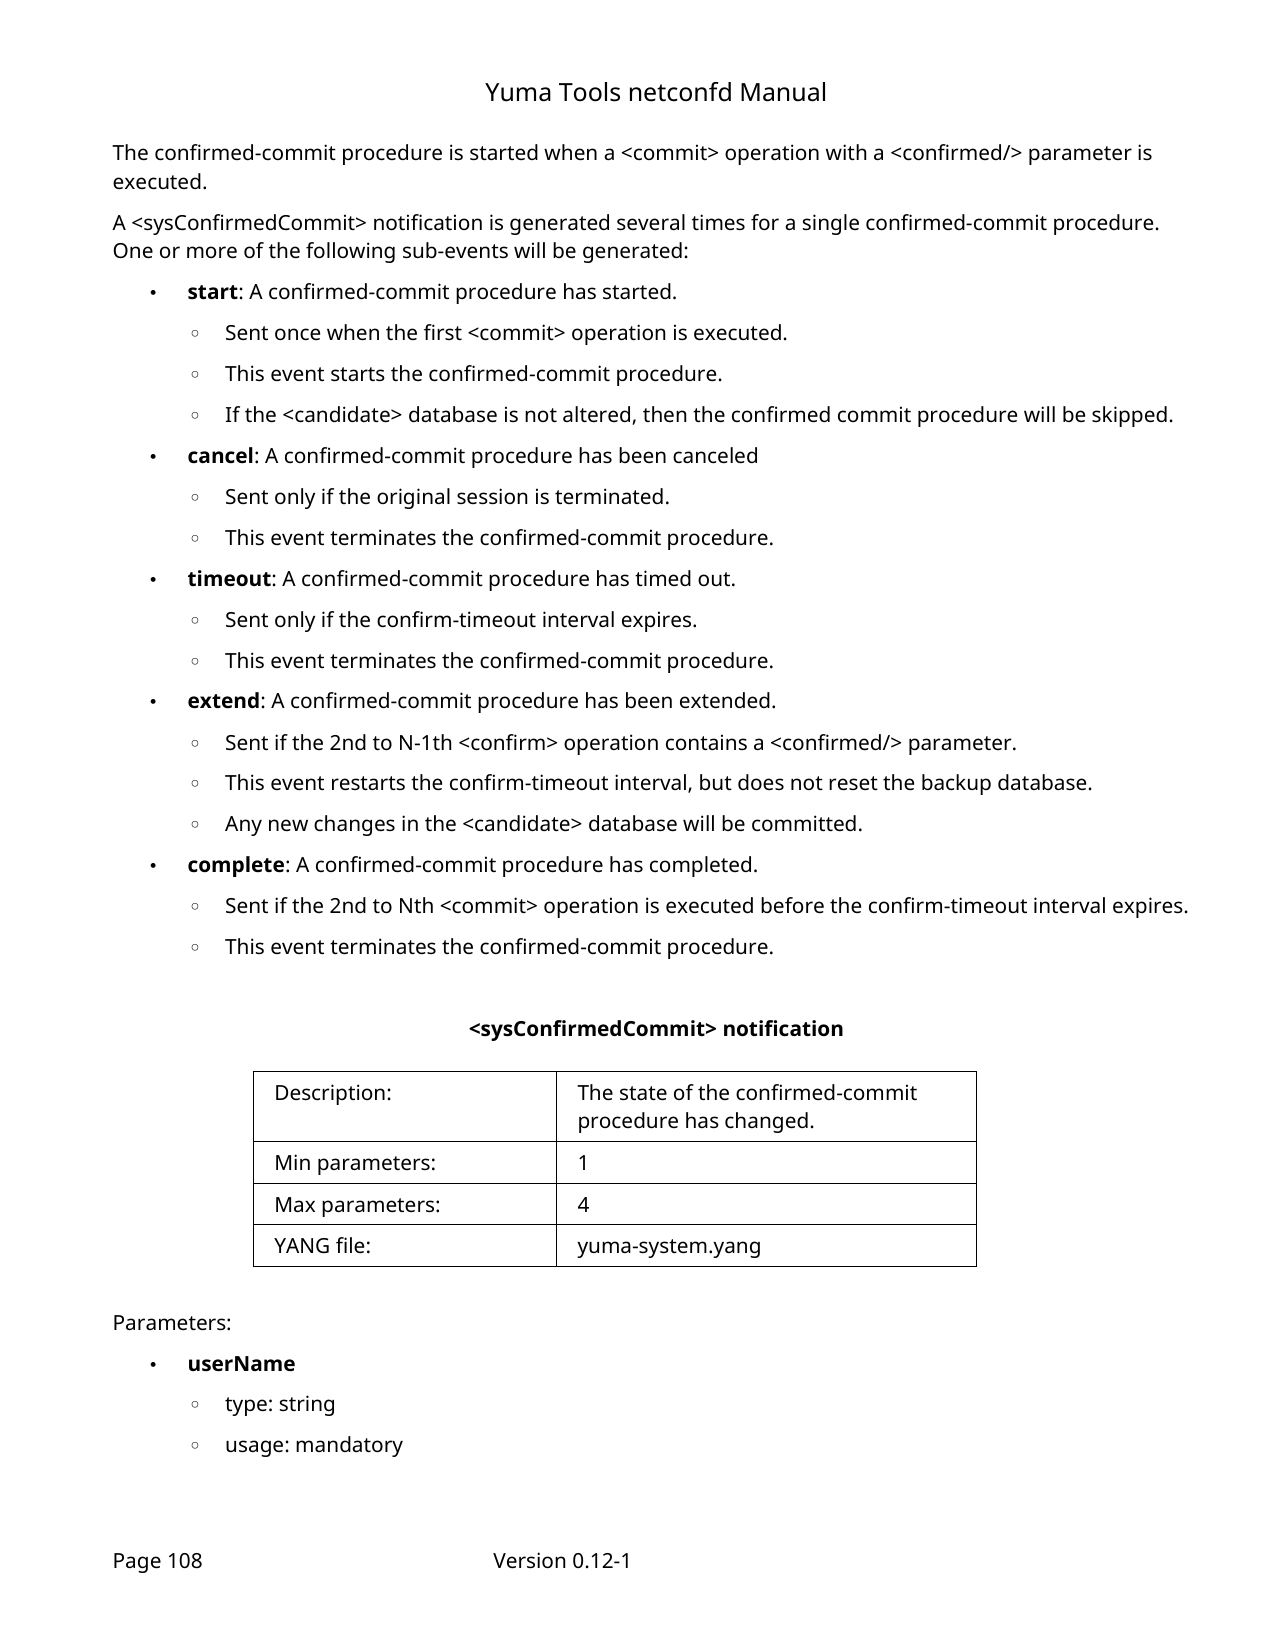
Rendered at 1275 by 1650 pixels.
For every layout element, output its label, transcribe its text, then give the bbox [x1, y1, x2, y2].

table_cell Max parameters: [254, 1184, 556, 1224]
list Any new changes in the <candidate> database will be committed. [187, 809, 1200, 838]
list start: A confirmed-commit procedure has started. [150, 277, 1200, 306]
list timeout: A confirmed-commit procedure has timed out. [150, 564, 1200, 592]
list Sent if the 2nd to Nth <commit> operation is executed before the confirm-timeout interval expires. [187, 891, 1200, 920]
list This event starts the confirmed-commit procedure. [187, 359, 1200, 388]
table_cell 4 [557, 1184, 976, 1224]
list Sent if the 2nd to N-1th <confirm> operation contains a <confirmed/> parameter. [187, 728, 1200, 756]
list Sent only if the original session is terminated. [187, 482, 1200, 510]
list Sent only if the confirm-timeout interval expires. [187, 605, 1200, 633]
list If the <candidate> database is not altered, then the confirmed commit procedure will be skipped. [187, 400, 1200, 428]
list extend: A confirmed-commit procedure has been extended. [150, 687, 1200, 715]
list This event terminates the confirmed-commit procedure. [187, 523, 1200, 551]
list Sent once when the first <commit> operation is executed. [187, 318, 1200, 347]
table_cell YANG file: [254, 1225, 556, 1266]
subtitle <sysConfirmedCommit> notification [127, 1014, 1185, 1043]
list This event terminates the confirmed-commit procedure. [187, 932, 1200, 961]
table_cell yuma-system.yang [557, 1225, 976, 1266]
table_cell 1 [557, 1142, 976, 1183]
list type: string [187, 1389, 1200, 1418]
table_header The state of the confirmed-commit procedure has changed. [557, 1072, 976, 1141]
list complete: A confirmed-commit procedure has completed. [150, 850, 1200, 879]
list cancel: A confirmed-commit procedure has been canceled [150, 441, 1200, 469]
text Parameters: [112, 1308, 1200, 1336]
text The confirmed-commit procedure is started when a <commit> operation with a <confirmed/> parameter is executed. [112, 138, 1200, 195]
table_header Description: [254, 1072, 556, 1141]
table_cell Min parameters: [254, 1142, 556, 1183]
text A <sysConfirmedCommit> notification is generated several times for a single confirmed-commit procedure. One or more of the following sub-events will be generated: [112, 208, 1200, 265]
list usage: mandatory [187, 1431, 1200, 1459]
list userName [150, 1349, 1200, 1377]
list This event terminates the confirmed-commit procedure. [187, 646, 1200, 674]
list This event restarts the confirm-timeout interval, but does not reset the backup database. [187, 768, 1200, 797]
